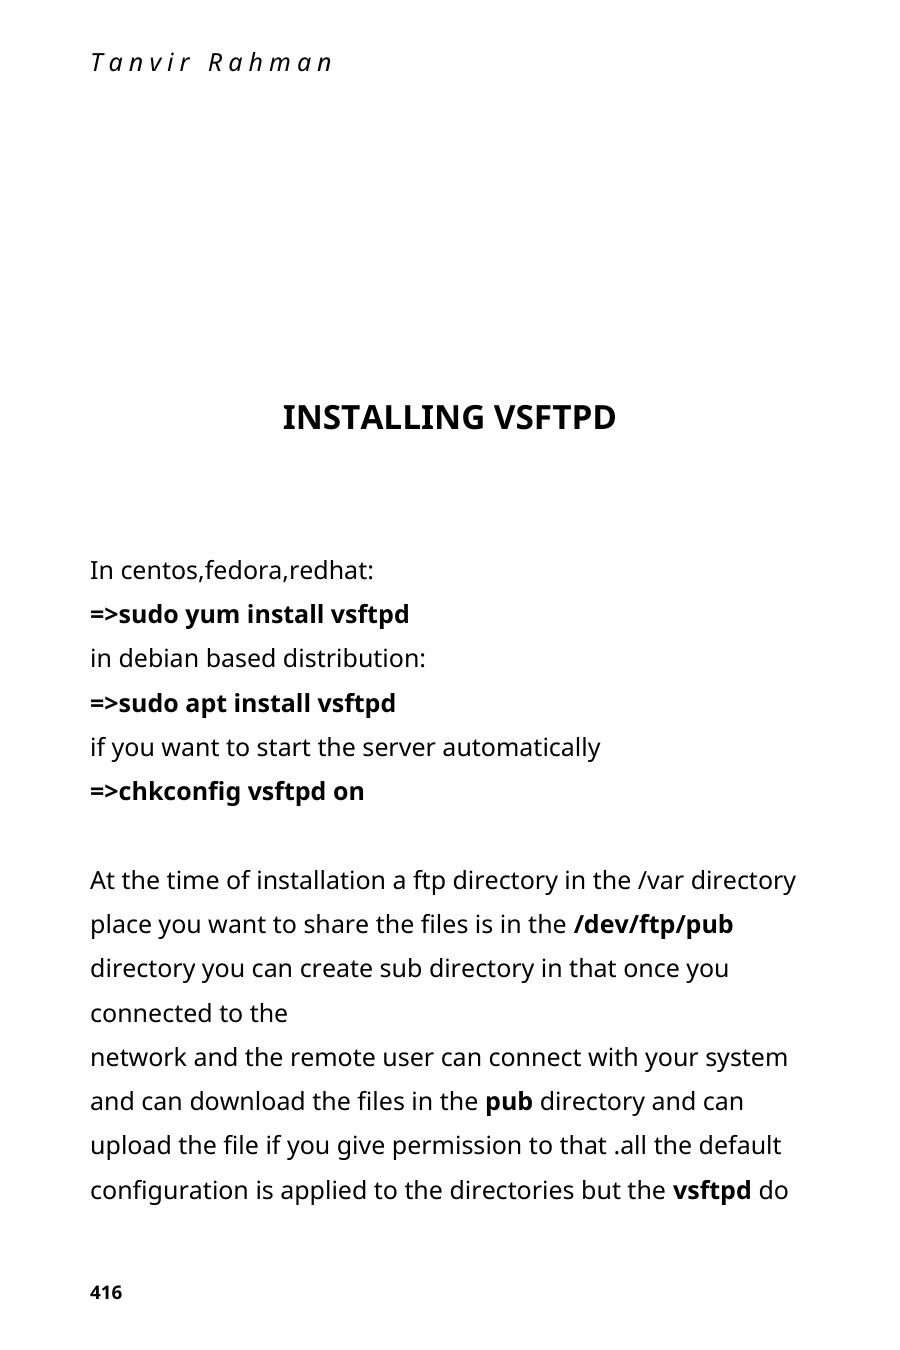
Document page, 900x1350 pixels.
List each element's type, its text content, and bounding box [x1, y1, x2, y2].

text INSTALLING VSFTPD [90, 393, 810, 439]
text =>sudo yum install vsftpd [90, 597, 810, 631]
text network and the remote user can connect with your system and can download the files in the pub directory and can upload the file if you give permission to that .all the default configuration is applied to the directories but the vsftpd do [90, 1039, 810, 1206]
text in debian based distribution: [90, 641, 810, 675]
text At the time of installation a ftp directory in the /var directory place you want to share the files is in the /dev/ftp/pub directory you can create sub directory in that once you connected to the [90, 862, 810, 1029]
text if you want to start the server automatically [90, 729, 810, 764]
text =>chkconfig vsftpd on [90, 774, 810, 808]
text =>sudo apt install vsftpd [90, 685, 810, 719]
text In centos,fedora,redhat: [90, 552, 735, 587]
